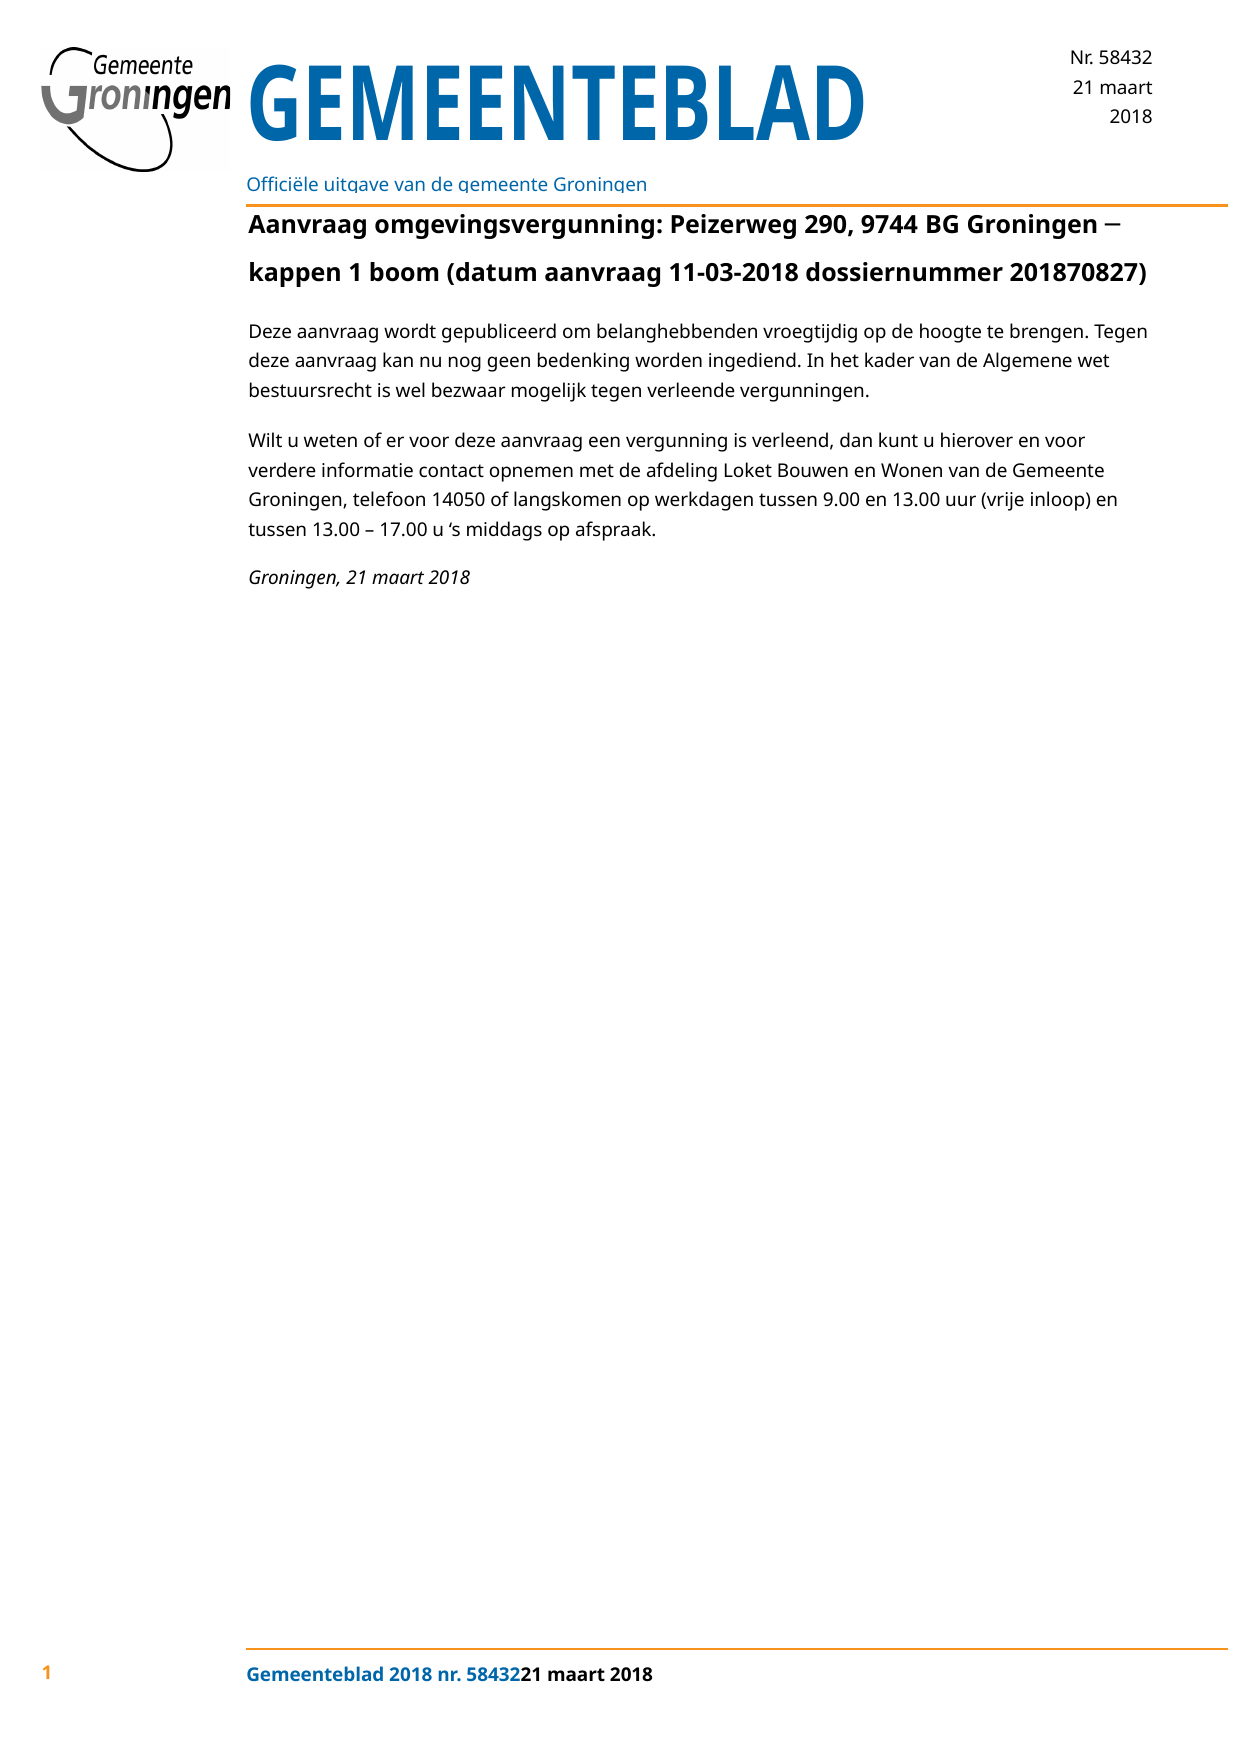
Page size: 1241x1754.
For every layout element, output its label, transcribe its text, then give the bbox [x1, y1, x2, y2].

text Deze aanvraag wordt gepubliceerd om belanghebbenden vroegtijdig op de hoogte te brengen. Tegen deze aanvraag kan nu nog geen bedenking worden ingediend. In het kader van de Algemene wet bestuursrecht is wel bezwaar mogelijk tegen verleende vergunningen. [248, 318, 1152, 403]
text Aanvraag omgevingsvergunning: Peizerweg 290, 9744 BG Groningen ─ kappen 1 boom (datum aanvraag 11-03-2018 dossiernummer 201870827) [248, 207, 1152, 288]
text Groningen, 21 maart 2018 [248, 564, 1152, 590]
text Wilt u weten of er voor deze aanvraag een vergunning is verleend, dan kunt u hierover en voor verdere informatie contact opnemen met de afdeling Loket Bouwen en Wonen van de Gemeente Groningen, telefoon 14050 of langskomen op werkdagen tussen 9.00 en 13.00 uur (vrije inloop) en tussen 13.00 – 17.00 u ‘s middags op afspraak. [248, 427, 1152, 542]
picture [41, 47, 231, 172]
